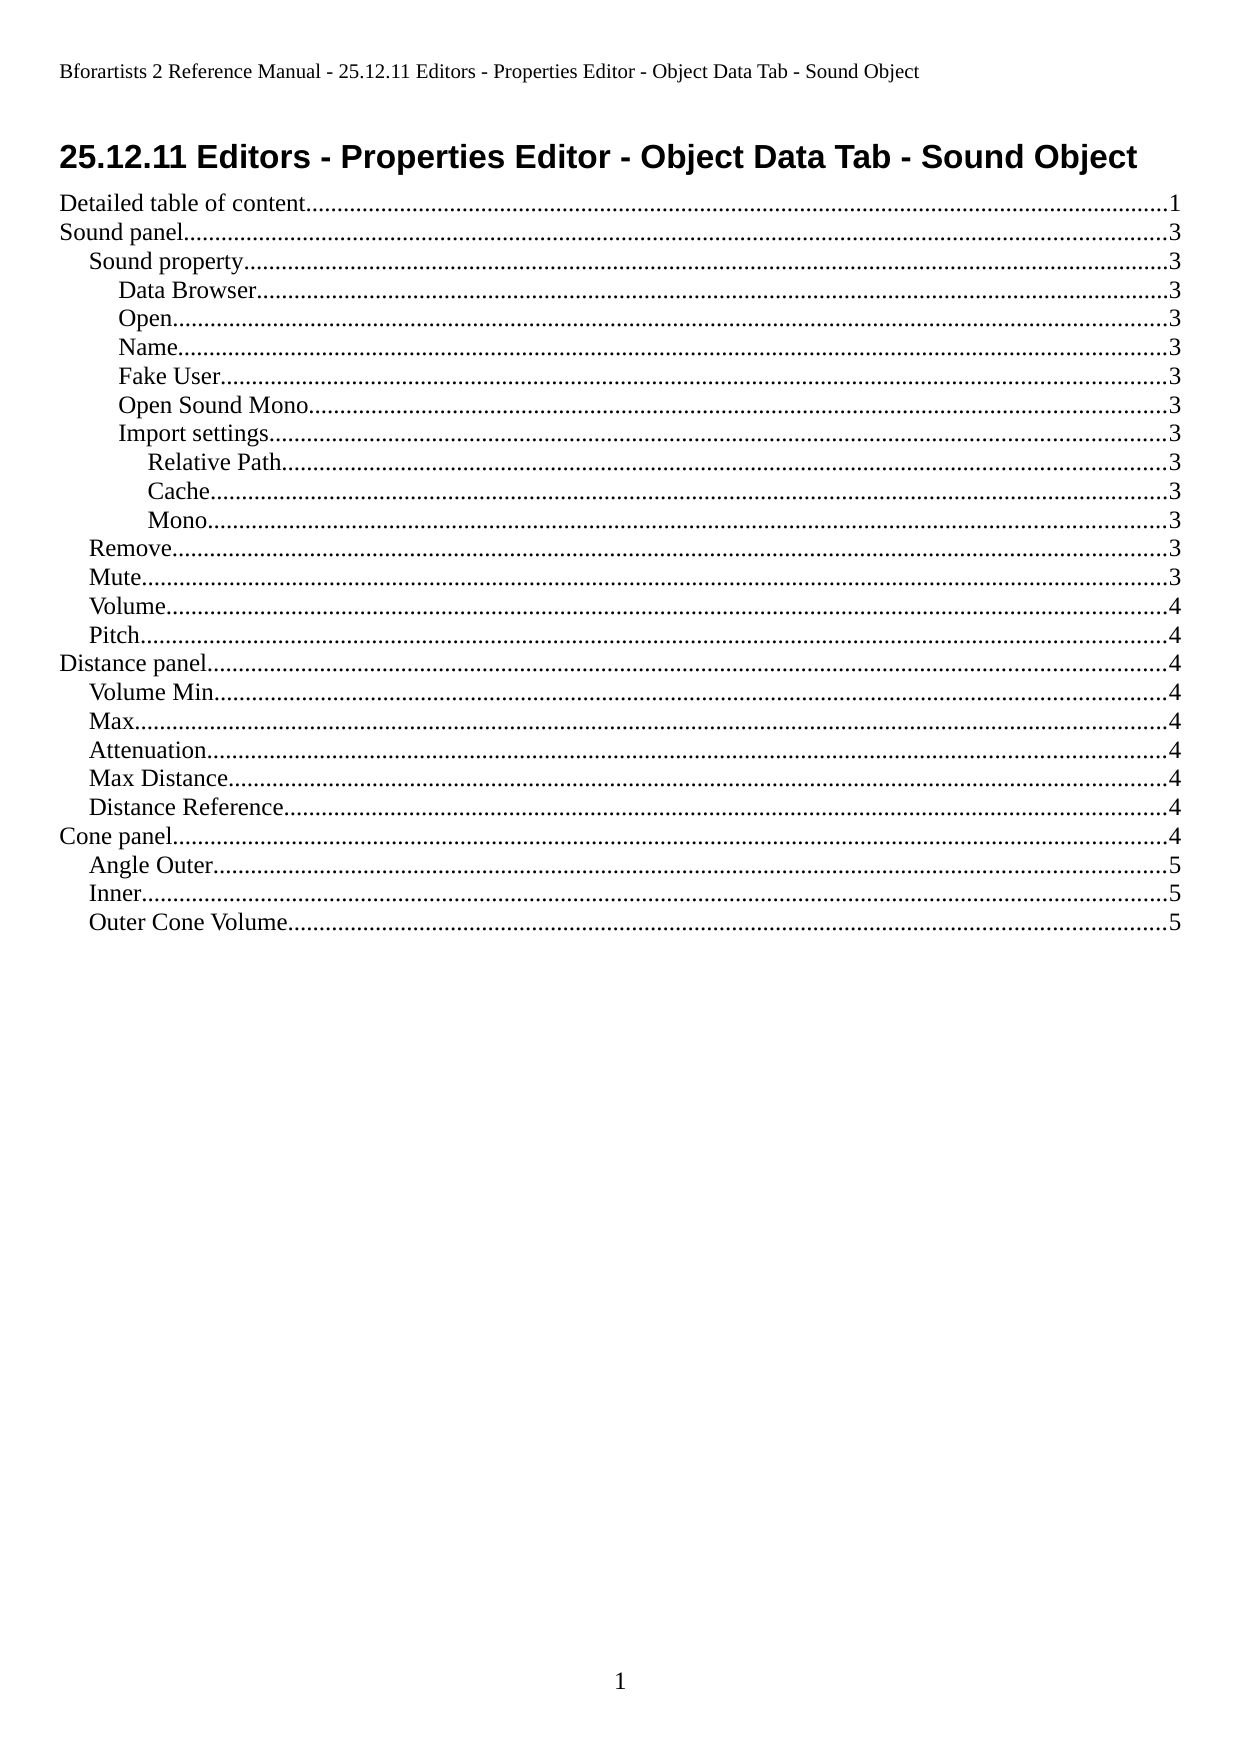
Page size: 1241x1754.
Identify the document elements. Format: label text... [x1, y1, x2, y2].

text Outer Cone Volume 5 [88, 907, 1181, 936]
text Sound panel 3 [59, 217, 1181, 246]
text Cache 3 [147, 476, 1181, 505]
text Detailed table of content 1 [59, 188, 1181, 217]
text Max 4 [88, 706, 1181, 735]
subtitle 25.12.11 Editors - Properties Editor - Object Data Tab - Sound Object [59, 138, 1181, 176]
text Sound property 3 [88, 246, 1181, 275]
text Pitch 4 [88, 620, 1181, 648]
text Angle Outer 5 [88, 850, 1181, 878]
text Relative Path 3 [147, 447, 1181, 476]
text Remove 3 [88, 533, 1181, 562]
text Open 3 [118, 303, 1181, 332]
text Cone panel 4 [59, 821, 1181, 850]
text Inner 5 [88, 878, 1181, 907]
text Distance Reference 4 [88, 792, 1181, 821]
text Mono 3 [147, 505, 1181, 533]
text Attenuation 4 [88, 735, 1181, 763]
text Name 3 [118, 332, 1181, 361]
text Import settings 3 [118, 418, 1181, 447]
text Distance panel 4 [59, 648, 1181, 677]
text Max Distance 4 [88, 763, 1181, 792]
text Volume Min 4 [88, 677, 1181, 706]
text Fake User 3 [118, 361, 1181, 390]
text Open Sound Mono 3 [118, 390, 1181, 418]
text Mute 3 [88, 562, 1181, 591]
text Data Browser 3 [118, 275, 1181, 303]
text Volume 4 [88, 591, 1181, 620]
